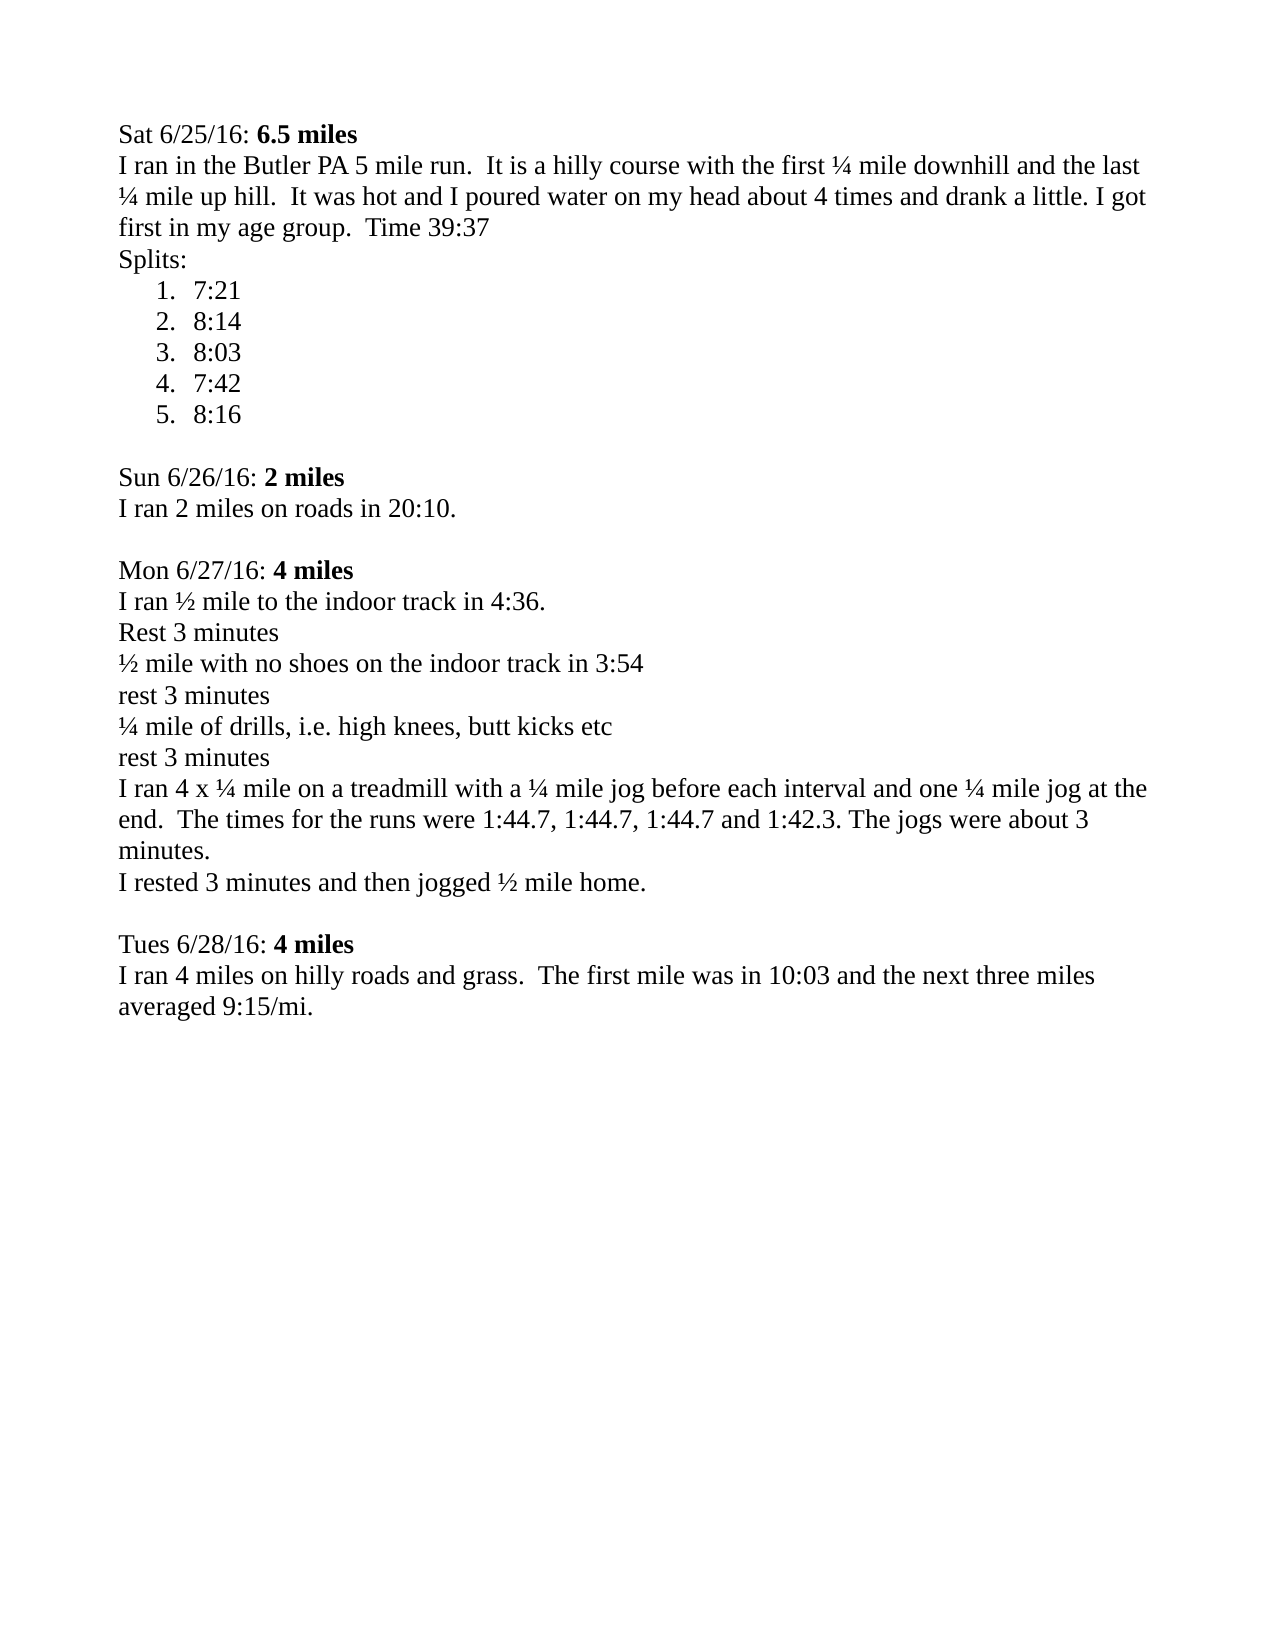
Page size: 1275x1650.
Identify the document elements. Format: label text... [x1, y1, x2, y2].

text rest 3 minutes [118, 679, 1157, 710]
text Mon 6/27/16: 4 miles [118, 554, 1157, 585]
text ½ mile with no shoes on the indoor track in 3:54 [118, 648, 1157, 679]
text I ran 4 x ¼ mile on a treadmill with a ¼ mile jog before each interval and one ¼ mile jog at the end. The times for the runs were 1:44.7, 1:44.7, 1:44.7 and 1:42.3. The jogs were about 3 minutes. [118, 772, 1157, 866]
text Tues 6/28/16: 4 miles [118, 928, 1157, 959]
list 7:42 [156, 367, 1157, 398]
text I ran ½ mile to the indoor track in 4:36. [118, 585, 1157, 616]
text I rested 3 minutes and then jogged ½ mile home. [118, 866, 1157, 897]
text ¼ mile of drills, i.e. high knees, butt kicks etc [118, 710, 1157, 741]
list 8:16 [156, 398, 1157, 429]
text Splits: [118, 243, 1157, 274]
text I ran 2 miles on roads in 20:10. [118, 492, 1157, 523]
text I ran in the Butler PA 5 mile run. It is a hilly course with the first ¼ mile downhill and the last ¼ mile up hill. It was hot and I poured water on my head about 4 times and drank a little. I got first in my age group. Time 39:37 [118, 149, 1157, 243]
text Rest 3 minutes [118, 616, 1157, 648]
text Sat 6/25/16: 6.5 miles [118, 118, 1157, 149]
list 8:14 [156, 305, 1157, 336]
text rest 3 minutes [118, 741, 1157, 772]
list 7:21 [156, 274, 1157, 305]
list 8:03 [156, 336, 1157, 367]
text Sun 6/26/16: 2 miles [118, 461, 1157, 492]
text I ran 4 miles on hilly roads and grass. The first mile was in 10:03 and the next three miles averaged 9:15/mi. [118, 959, 1157, 1021]
